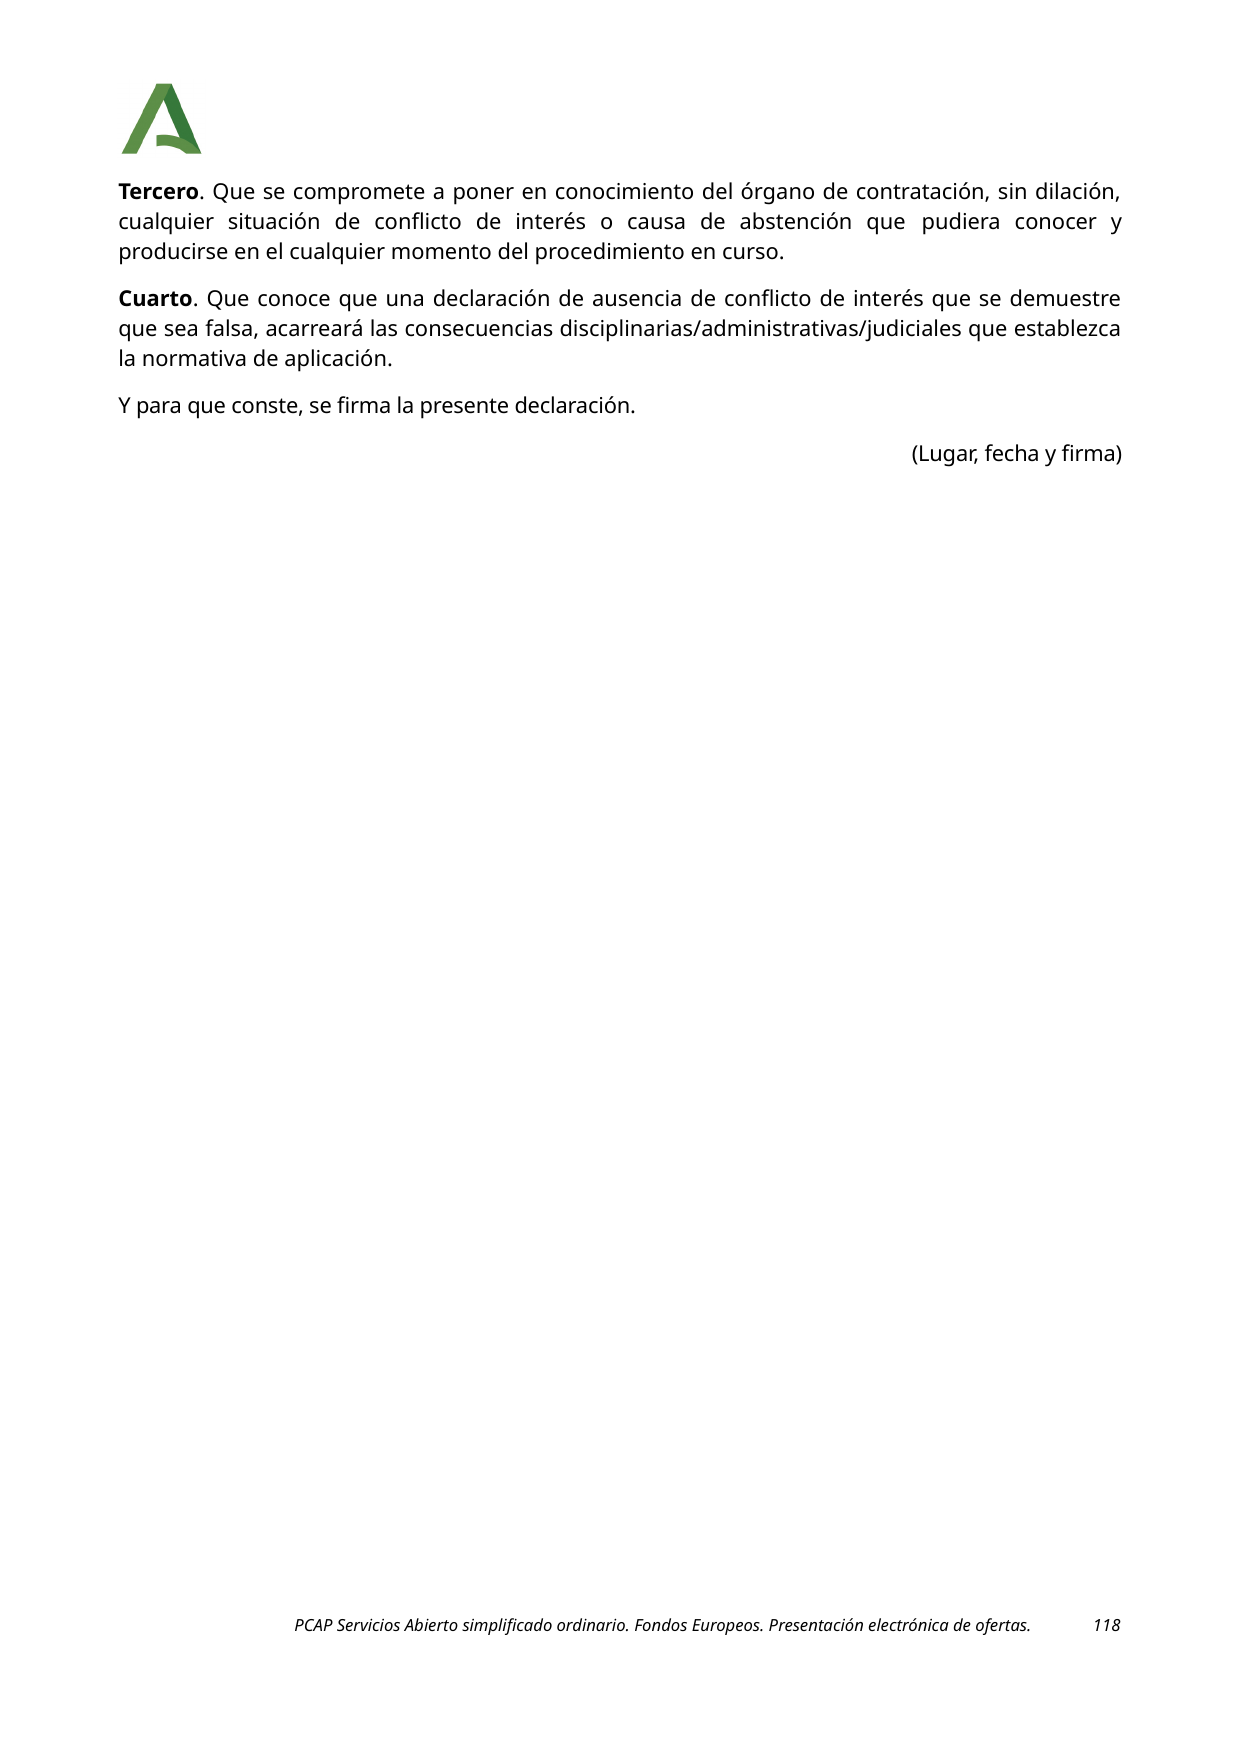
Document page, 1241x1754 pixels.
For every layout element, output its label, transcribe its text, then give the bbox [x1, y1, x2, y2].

text Cuarto. Que conoce que una declaración de ausencia de conflicto de interés que se demuestre que sea falsa, acarreará las consecuencias disciplinarias/administrativas/judiciales que establezca la normativa de aplicación. [118, 283, 1122, 373]
text Y para que conste, se firma la presente declaración. [118, 391, 1122, 420]
text (Lugar, fecha y firma) [118, 438, 1122, 470]
text Tercero. Que se compromete a poner en conocimiento del órgano de contratación, sin dilación, cualquier situación de conflicto de interés o causa de abstención que pudiera conocer y producirse en el cualquier momento del procedimiento en curso. [118, 176, 1122, 266]
picture [117, 79, 206, 158]
